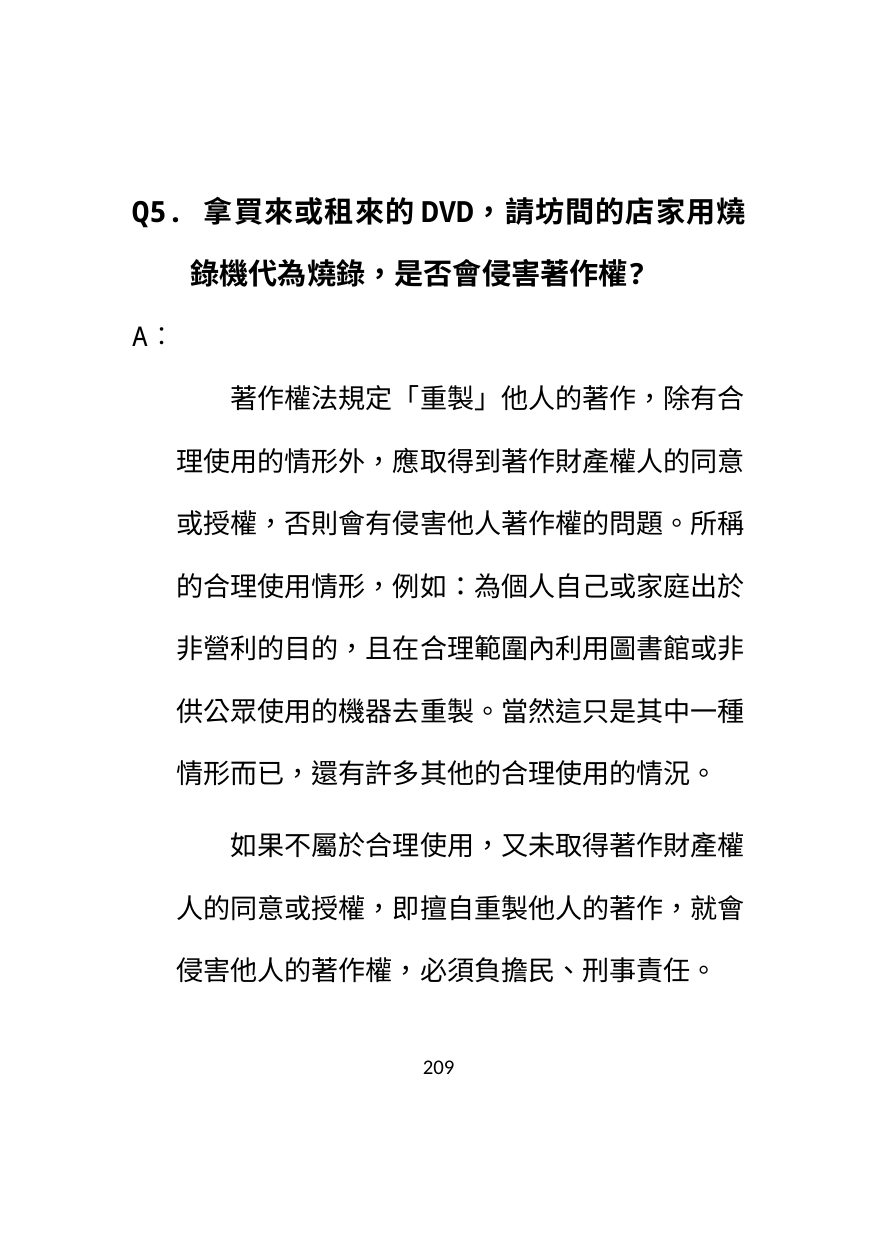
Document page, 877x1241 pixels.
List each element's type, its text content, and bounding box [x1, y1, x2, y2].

text A︰ [132, 293, 745, 355]
text Q5. 拿買來或租來的DVD，請坊間的店家用燒錄機代為燒錄，是否會侵害著作權? [132, 168, 745, 293]
text 如果不屬於合理使用，又未取得著作財產權人的同意或授權，即擅自重製他人的著作，就會侵害他人的著作權，必須負擔民、刑事責任。 [176, 802, 745, 990]
text 著作權法規定「重製」他人的著作，除有合理使用的情形外，應取得到著作財產權人的同意或授權，否則會有侵害他人著作權的問題。所稱的合理使用情形，例如：為個人自己或家庭出於非營利的目的，且在合理範圍內利用圖書館或非供公眾使用的機器去重製。當然這只是其中一種情形而已，還有許多其他的合理使用的情況。 [176, 355, 745, 793]
